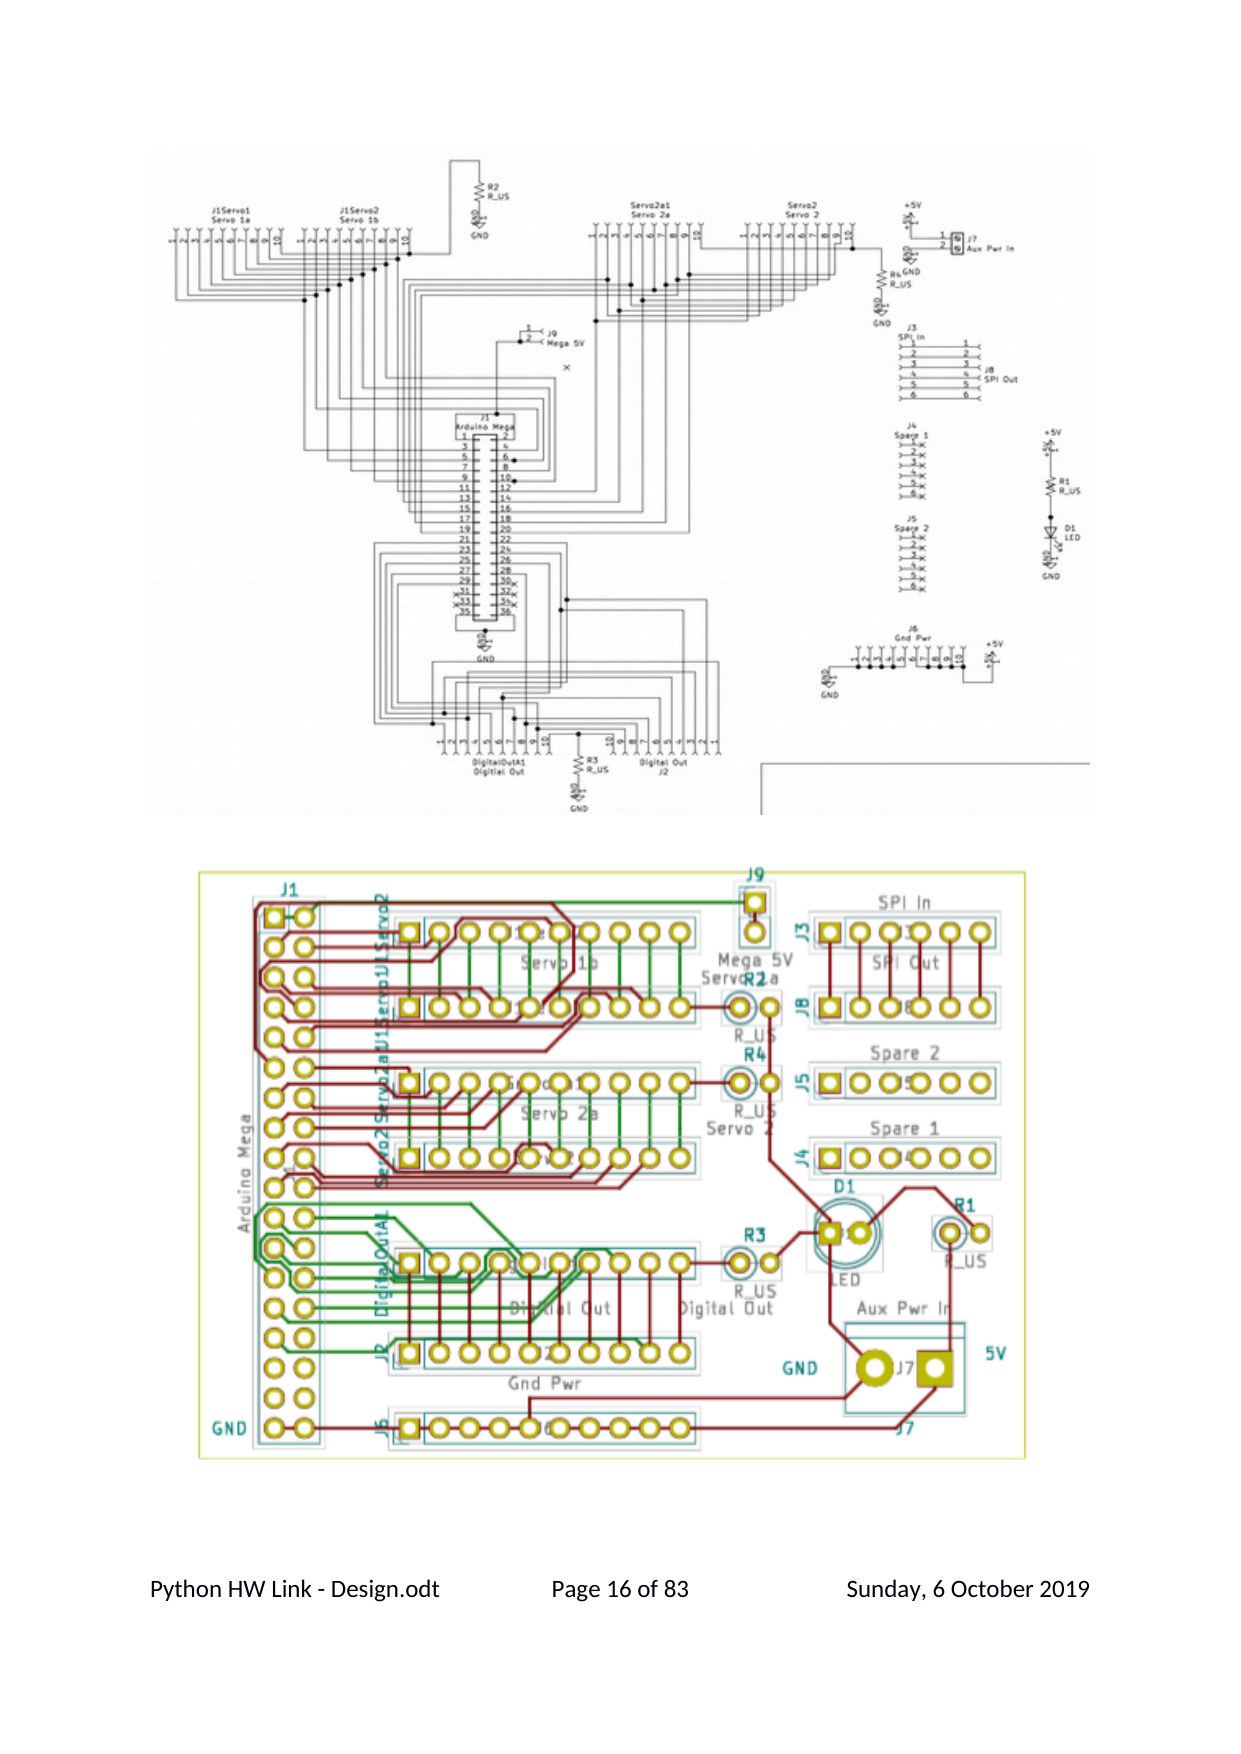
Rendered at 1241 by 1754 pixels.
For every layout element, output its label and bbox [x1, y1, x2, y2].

picture [150, 150, 1091, 815]
picture [166, 845, 1075, 1509]
